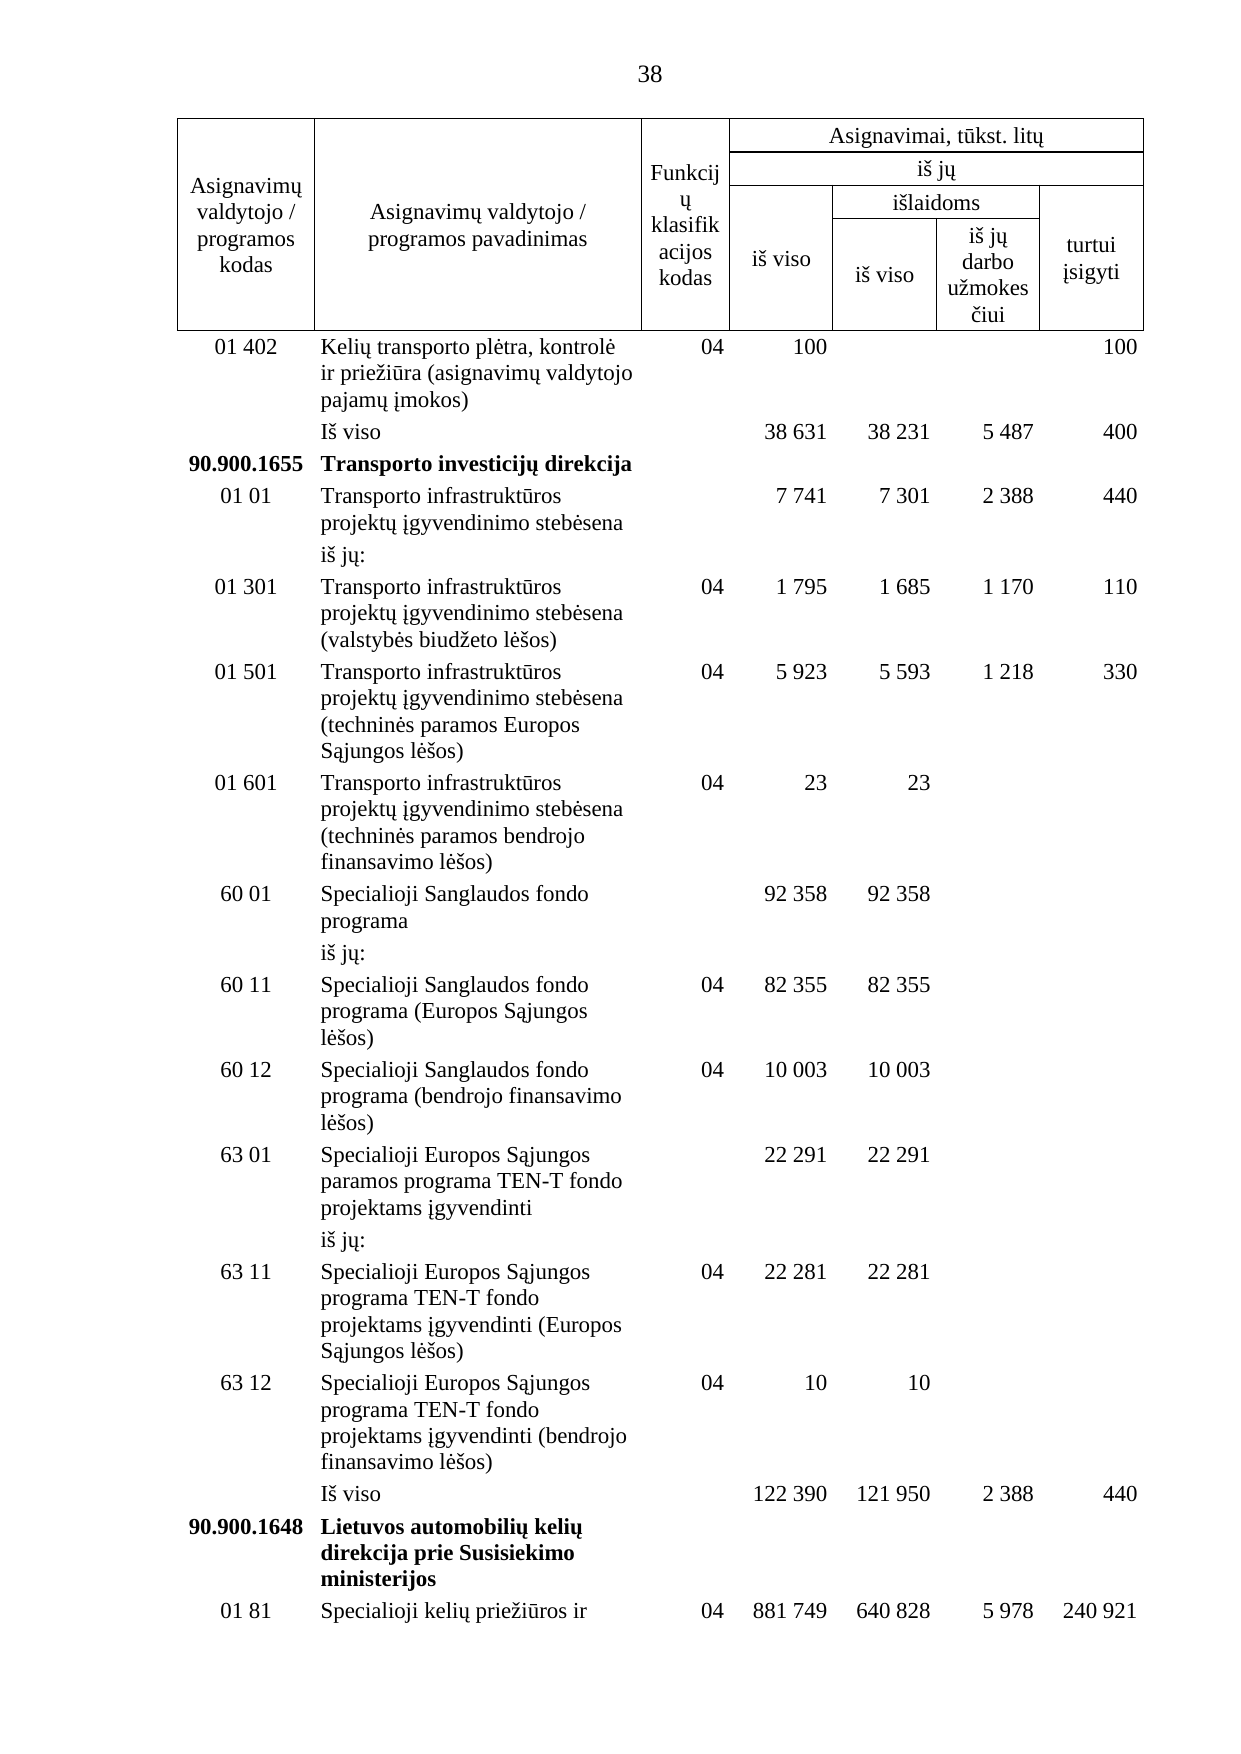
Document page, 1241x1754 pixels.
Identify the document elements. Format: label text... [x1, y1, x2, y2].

table_cell išlaidoms [833, 186, 1039, 218]
table_cell 04 [641, 655, 729, 766]
table_cell iš jų [730, 153, 1143, 184]
table_cell 63 01 [177, 1138, 314, 1223]
table_cell [936, 968, 1039, 1053]
table_header Asignavimų valdytojo / programos kodas [178, 119, 314, 330]
table_cell Specialioji Europos Sąjungos programa TEN-T fondo projektams įgyvendinti (bendrojo finansavimo lėšos) [315, 1366, 641, 1478]
table_cell 440 [1040, 479, 1143, 538]
table_cell 7 301 [833, 479, 936, 538]
table_cell 04 [641, 1366, 729, 1478]
table_cell 92 358 [833, 878, 936, 936]
table_cell 330 [1040, 655, 1143, 766]
table_cell 60 12 [177, 1053, 314, 1138]
table_cell 22 291 [730, 1138, 833, 1223]
table_cell [936, 1510, 1039, 1595]
table_cell 22 281 [730, 1255, 833, 1366]
table_cell [641, 1223, 729, 1255]
table_cell [177, 415, 314, 447]
table_cell [730, 538, 833, 570]
table_cell 82 355 [730, 968, 833, 1053]
table_cell 640 828 [833, 1595, 936, 1627]
table_cell 04 [641, 331, 729, 415]
table_cell 400 [1040, 415, 1143, 447]
table_cell 01 301 [177, 570, 314, 655]
table_cell 92 358 [730, 878, 833, 936]
table_cell [641, 1478, 729, 1510]
table_cell 5 978 [936, 1595, 1039, 1627]
table_cell [641, 447, 729, 479]
table_cell 04 [641, 570, 729, 655]
table_cell 22 281 [833, 1255, 936, 1366]
table_cell 881 749 [730, 1595, 833, 1627]
table_cell 122 390 [730, 1478, 833, 1510]
table_cell [1040, 968, 1143, 1053]
table_cell 2 388 [936, 1478, 1039, 1510]
table_cell [641, 1510, 729, 1595]
table_cell 5 923 [730, 655, 833, 766]
table_cell Specialioji Europos Sąjungos paramos programa TEN-T fondo projektams įgyvendinti [315, 1138, 641, 1223]
table_cell 01 402 [177, 331, 314, 415]
table_cell 38 231 [833, 415, 936, 447]
table_cell turtui įsigyti [1040, 186, 1143, 330]
table_cell [1040, 1255, 1143, 1366]
table_cell 1 685 [833, 570, 936, 655]
table_cell 01 501 [177, 655, 314, 766]
table_cell 1 218 [936, 655, 1039, 766]
table_cell [641, 538, 729, 570]
table_header Funkcijų klasifikacijos kodas [642, 119, 729, 330]
table_cell [1040, 1053, 1143, 1138]
table_cell 04 [641, 968, 729, 1053]
table_cell [1040, 1366, 1143, 1478]
table_cell [177, 538, 314, 570]
table_cell iš jų: [315, 936, 641, 968]
table_cell 63 11 [177, 1255, 314, 1366]
table_cell [936, 1053, 1039, 1138]
table_cell iš viso [833, 219, 936, 330]
table_cell [641, 936, 729, 968]
table_cell 23 [833, 766, 936, 877]
table_cell 01 81 [177, 1595, 314, 1627]
table_cell 23 [730, 766, 833, 877]
table_cell [1040, 878, 1143, 936]
table_cell [936, 1255, 1039, 1366]
table_cell 7 741 [730, 479, 833, 538]
table_cell 04 [641, 1595, 729, 1627]
table_cell [833, 331, 936, 415]
table_cell [641, 1138, 729, 1223]
table_cell [1040, 447, 1143, 479]
table_cell [1040, 1138, 1143, 1223]
table_cell [730, 447, 833, 479]
table_cell Specialioji Sanglaudos fondo programa (bendrojo finansavimo lėšos) [315, 1053, 641, 1138]
table_cell 1 170 [936, 570, 1039, 655]
table_cell [730, 936, 833, 968]
table_cell iš jų: [315, 1223, 641, 1255]
table_cell Specialioji kelių priežiūros ir [315, 1595, 641, 1627]
table_cell Lietuvos automobilių kelių direkcija prie Susisiekimo ministerijos [315, 1510, 641, 1595]
table_cell Specialioji Sanglaudos fondo programa [315, 878, 641, 936]
table_cell [833, 1510, 936, 1595]
table_cell Iš viso [315, 1478, 641, 1510]
table_cell 110 [1040, 570, 1143, 655]
table_cell [177, 936, 314, 968]
table_cell 2 388 [936, 479, 1039, 538]
table_cell 10 [833, 1366, 936, 1478]
table_cell [1040, 1510, 1143, 1595]
table_cell 60 01 [177, 878, 314, 936]
table_cell 5 593 [833, 655, 936, 766]
table_cell 01 601 [177, 766, 314, 877]
table_cell [833, 538, 936, 570]
table_cell 10 [730, 1366, 833, 1478]
table_cell [936, 766, 1039, 877]
table_cell Transporto infrastruktūros projektų įgyvendinimo stebėsena (valstybės biudžeto lėšos) [315, 570, 641, 655]
table_cell iš jų darbo užmokesčiui [937, 219, 1039, 330]
table_cell 100 [1040, 331, 1143, 415]
table_cell 22 291 [833, 1138, 936, 1223]
table_cell Transporto infrastruktūros projektų įgyvendinimo stebėsena (techninės paramos Europos Sąjungos lėšos) [315, 655, 641, 766]
table_cell 01 01 [177, 479, 314, 538]
table_cell [936, 936, 1039, 968]
table_cell [1040, 1223, 1143, 1255]
table_cell [936, 447, 1039, 479]
table_cell [833, 447, 936, 479]
table_cell 90.900.1648 [177, 1510, 314, 1595]
table_cell 5 487 [936, 415, 1039, 447]
table_cell [641, 479, 729, 538]
table_cell 10 003 [833, 1053, 936, 1138]
table_cell 38 631 [730, 415, 833, 447]
table_cell Transporto infrastruktūros projektų įgyvendinimo stebėsena (techninės paramos bendrojo finansavimo lėšos) [315, 766, 641, 877]
table_cell [936, 1138, 1039, 1223]
table_cell [1040, 538, 1143, 570]
table_cell [936, 1223, 1039, 1255]
table_cell [177, 1478, 314, 1510]
table_header Asignavimai, tūkst. litų [730, 119, 1143, 151]
table_cell iš viso [730, 186, 832, 330]
table_cell [936, 538, 1039, 570]
table_cell 04 [641, 1255, 729, 1366]
table_cell 121 950 [833, 1478, 936, 1510]
table_cell 63 12 [177, 1366, 314, 1478]
table_cell Specialioji Europos Sąjungos programa TEN-T fondo projektams įgyvendinti (Europos Sąjungos lėšos) [315, 1255, 641, 1366]
table_cell Kelių transporto plėtra, kontrolė ir priežiūra (asignavimų valdytojo pajamų įmokos) [315, 331, 641, 415]
table_cell 240 921 [1040, 1595, 1143, 1627]
table_cell [730, 1510, 833, 1595]
table_header Asignavimų valdytojo / programos pavadinimas [315, 119, 641, 330]
table_cell [730, 1223, 833, 1255]
table_cell 04 [641, 766, 729, 877]
table_cell Transporto infrastruktūros projektų įgyvendinimo stebėsena [315, 479, 641, 538]
table_cell [177, 1223, 314, 1255]
table_cell 82 355 [833, 968, 936, 1053]
table_cell [936, 331, 1039, 415]
table_cell 60 11 [177, 968, 314, 1053]
table_cell 100 [730, 331, 833, 415]
table_cell [1040, 936, 1143, 968]
table_cell [833, 936, 936, 968]
table_cell 04 [641, 1053, 729, 1138]
table_cell Specialioji Sanglaudos fondo programa (Europos Sąjungos lėšos) [315, 968, 641, 1053]
table_cell Iš viso [315, 415, 641, 447]
table_cell [641, 415, 729, 447]
table_cell [1040, 766, 1143, 877]
table_cell iš jų: [315, 538, 641, 570]
table_cell [936, 1366, 1039, 1478]
table_cell 90.900.1655 [177, 447, 314, 479]
table_cell [833, 1223, 936, 1255]
table_cell 1 795 [730, 570, 833, 655]
table_cell [641, 878, 729, 936]
table_cell 10 003 [730, 1053, 833, 1138]
table_cell [936, 878, 1039, 936]
table_cell 440 [1040, 1478, 1143, 1510]
table_cell Transporto investicijų direkcija [315, 447, 641, 479]
